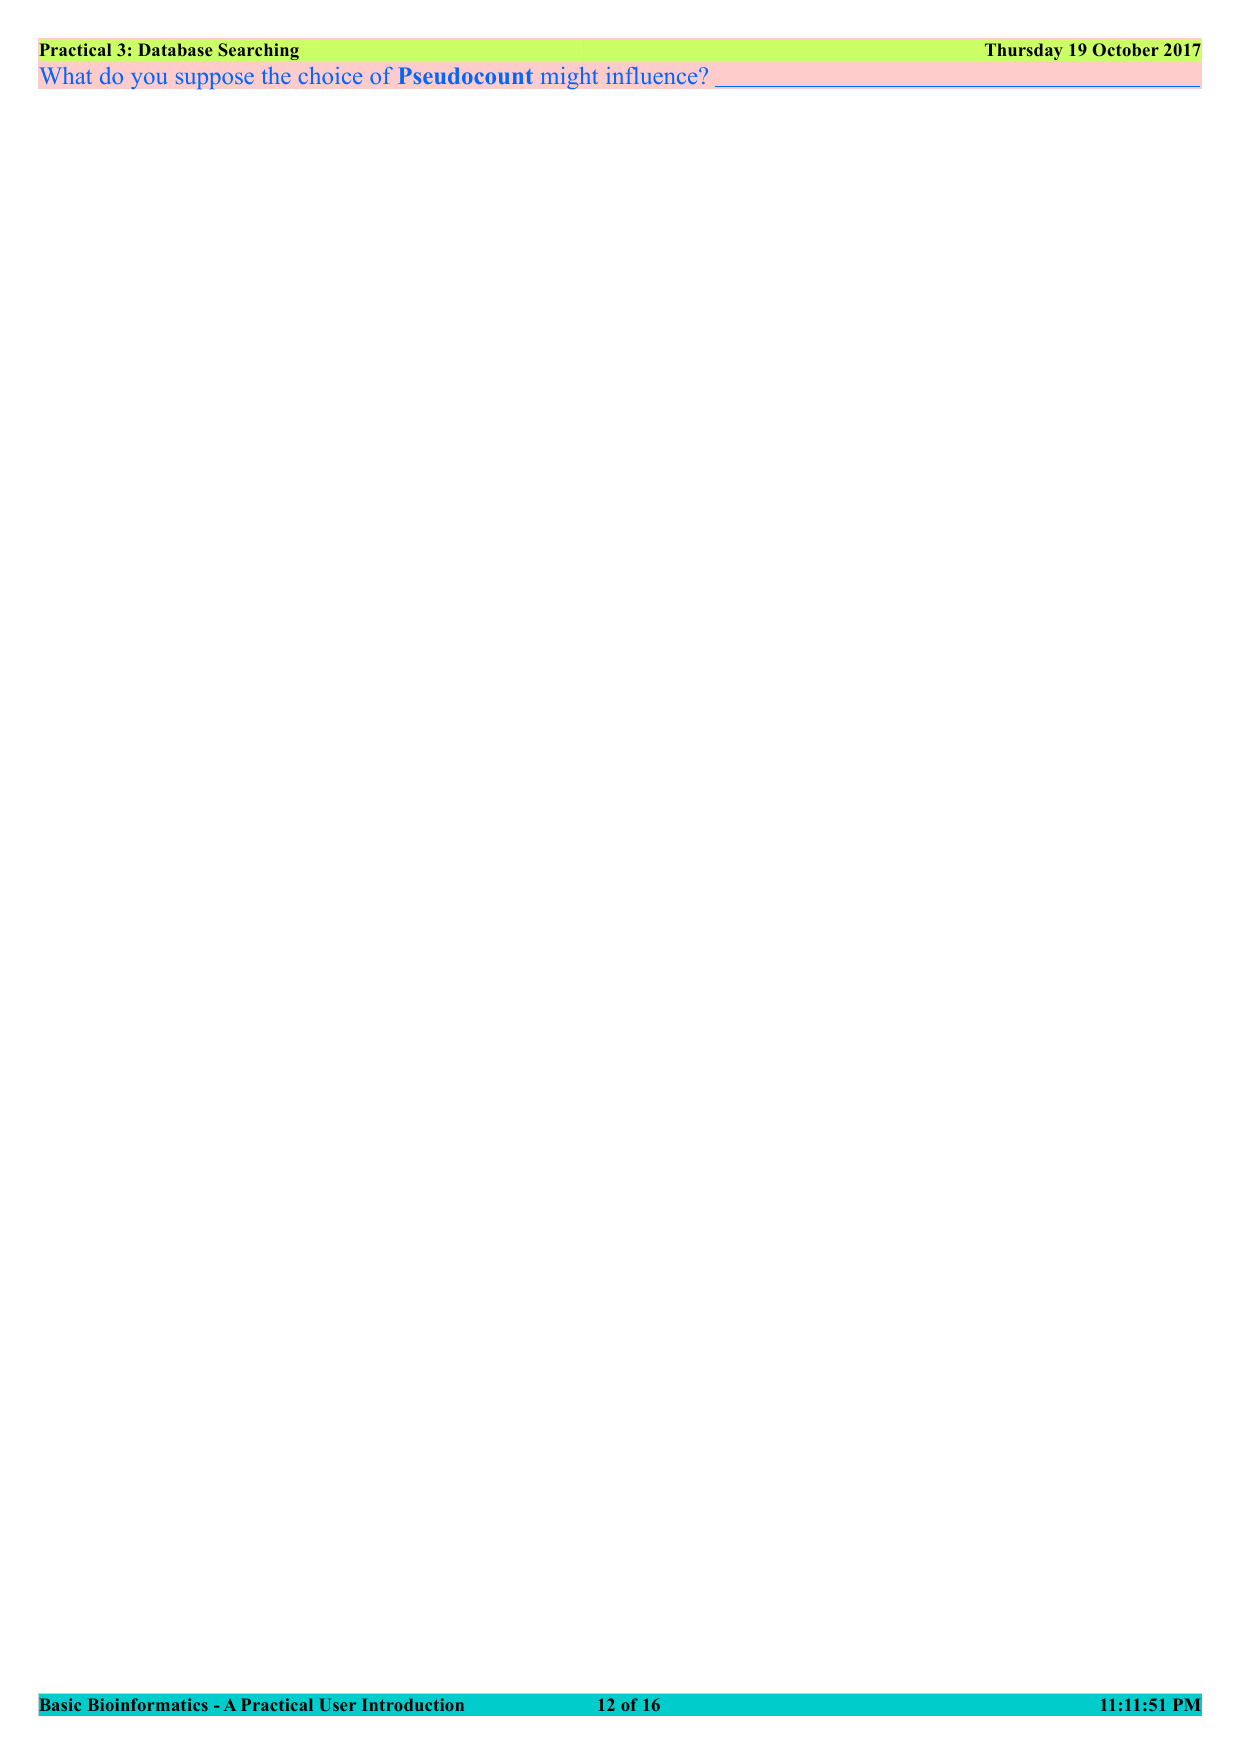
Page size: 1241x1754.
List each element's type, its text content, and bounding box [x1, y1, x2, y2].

text What do you suppose the choice of Pseudocount might influence? [38, 61, 1202, 89]
